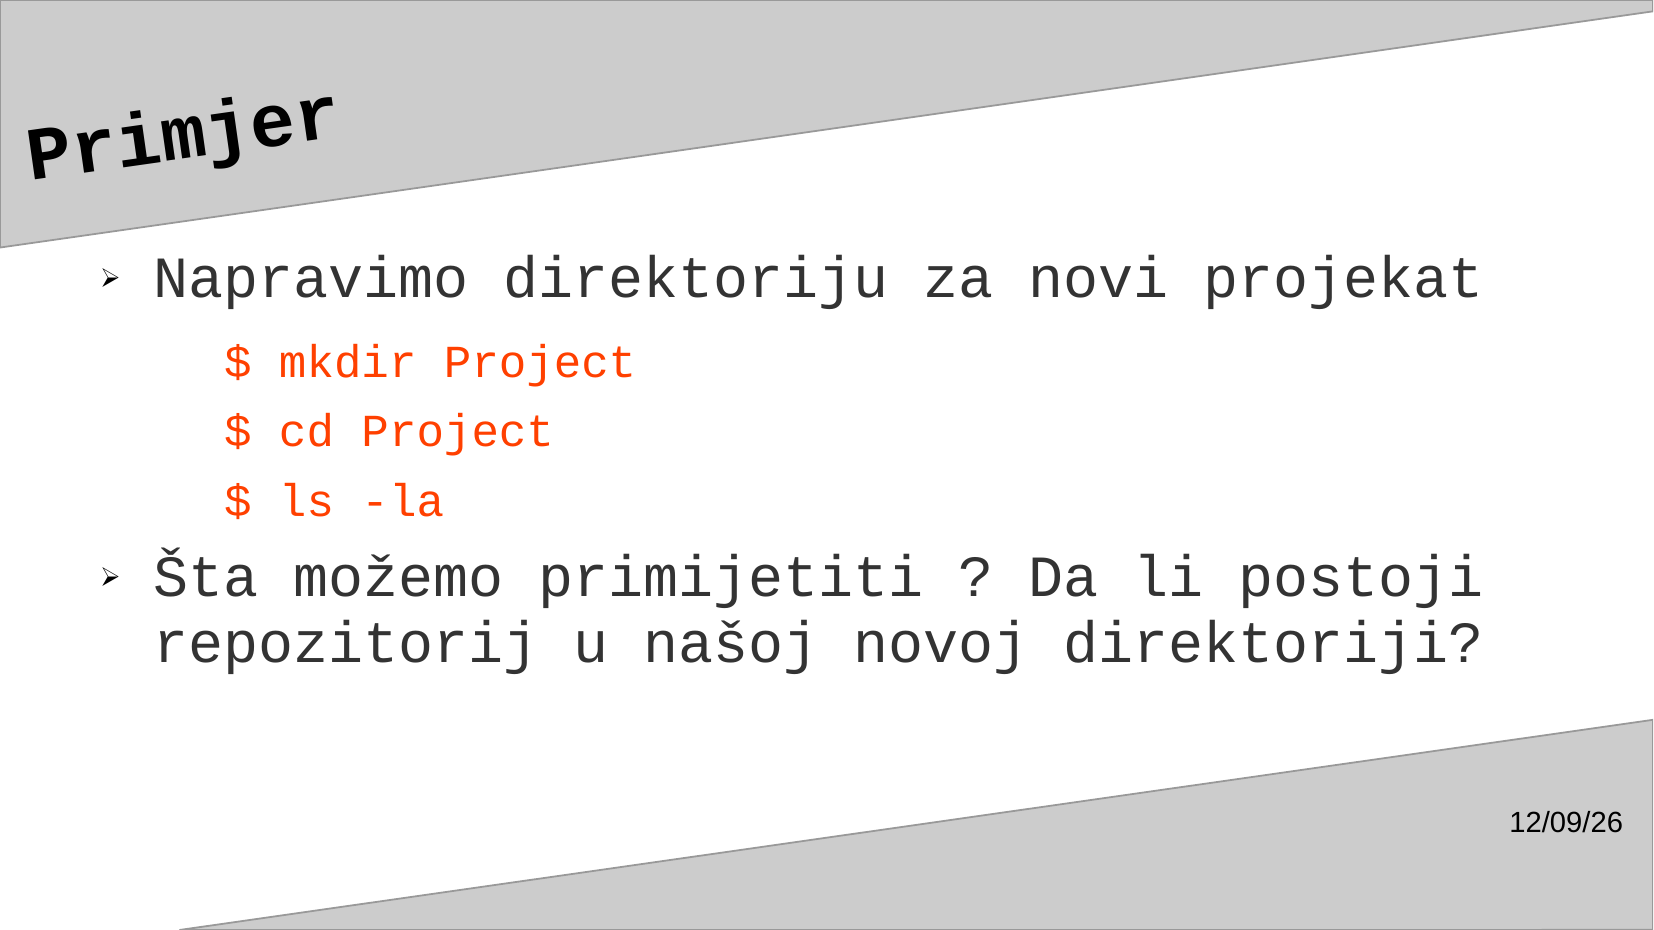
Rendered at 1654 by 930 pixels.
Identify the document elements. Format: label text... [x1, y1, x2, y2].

list Napravimo direktoriju za novi projekat $ mkdir Project $ cd Project $ ls -la Šta možemo primijetiti ? Da li postoji repozitorij u našoj novoj direktoriji? [82, 248, 1538, 788]
title Primjer [16, 0, 1501, 239]
